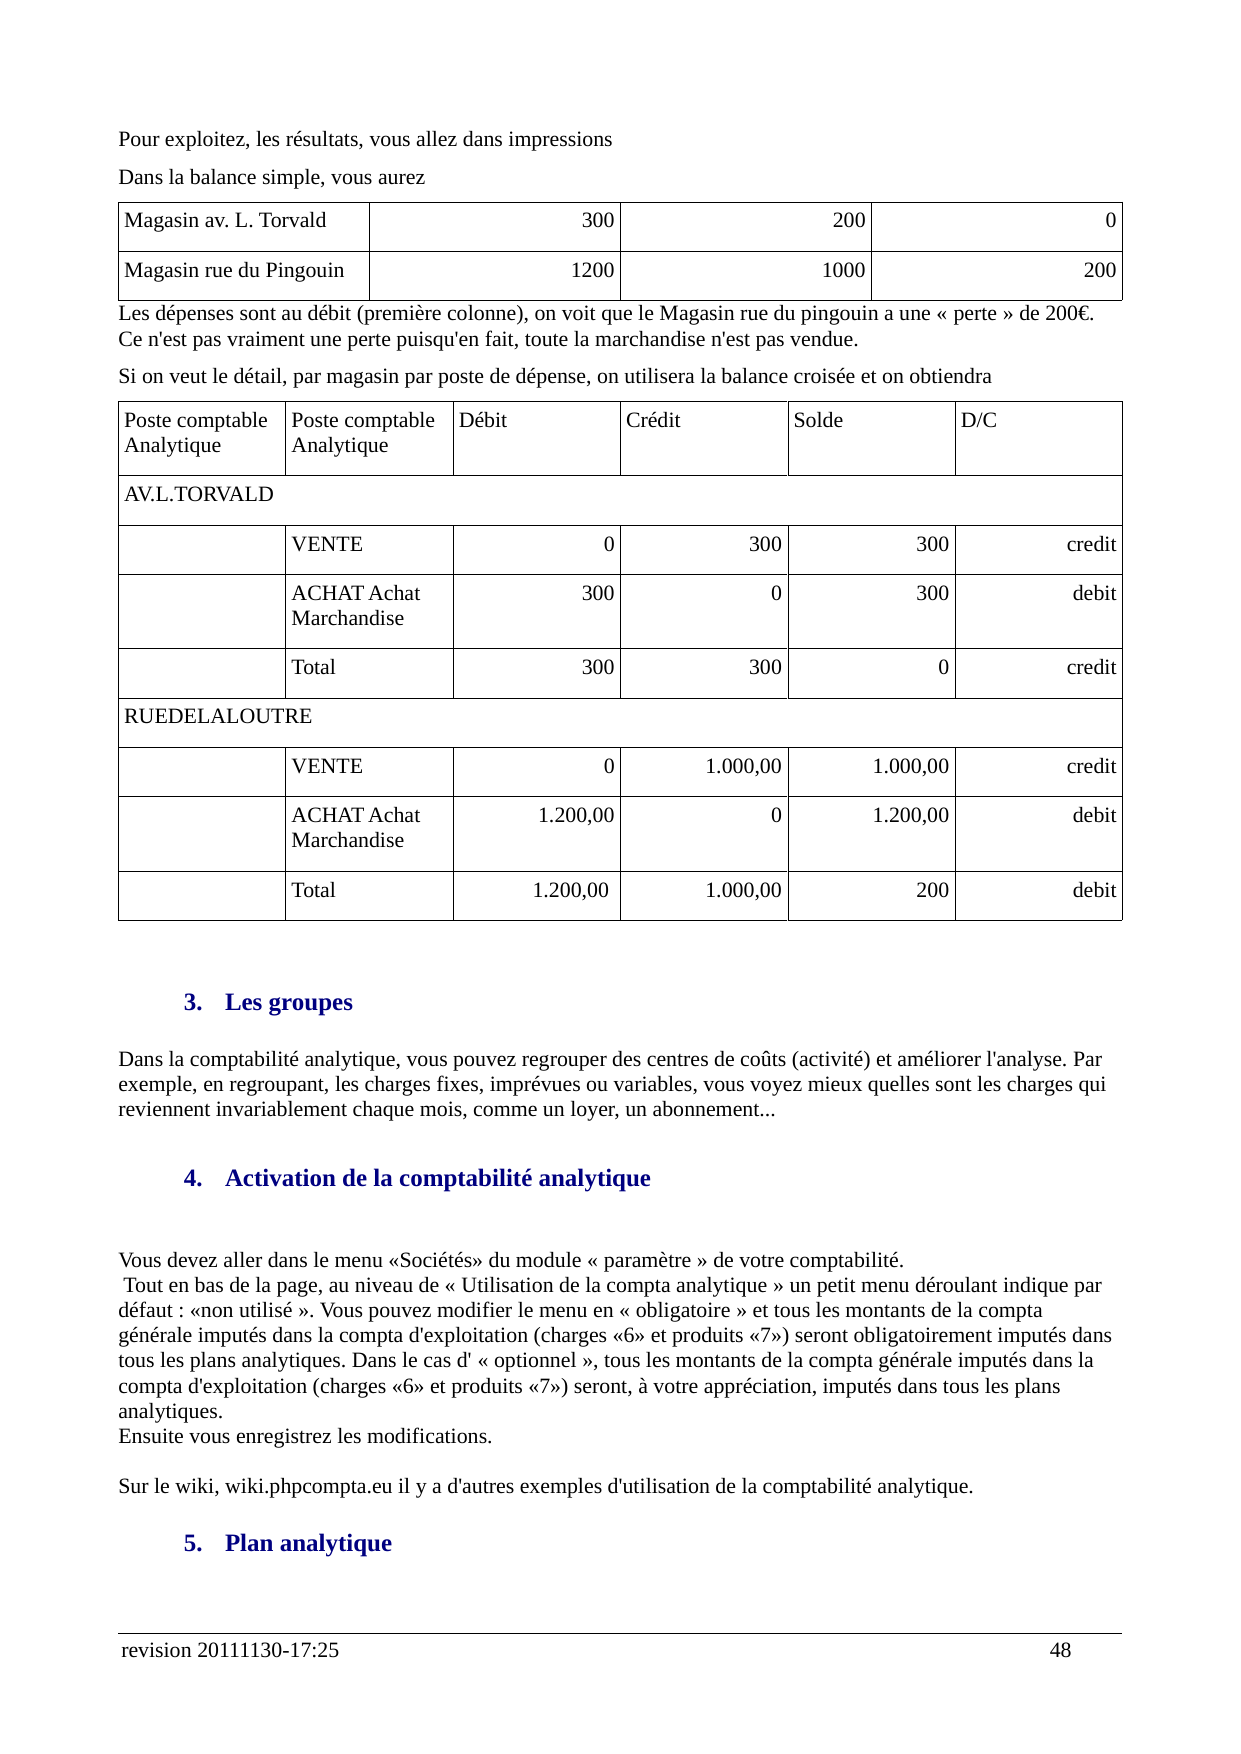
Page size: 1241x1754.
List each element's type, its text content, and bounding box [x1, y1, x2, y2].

table_header 0 [872, 203, 1122, 251]
table_cell 200 [789, 872, 955, 920]
table_cell ACHAT Achat Marchandise [286, 575, 453, 648]
table_cell AV.L.TORVALD [119, 476, 1122, 525]
table_cell 300 [621, 649, 787, 698]
text Tout en bas de la page, au niveau de « Utilisation de la compta analytique » un petit menu déroulant indique par défaut : «non utilisé ». Vous pouvez modifier le menu en « obligatoire » et tous les montants de la compta générale imputés dans la compta d'exploitation (charges «6» et produits «7») seront obligatoirement imputés dans tous les plans analytiques. Dans le cas d' « optionnel », tous les montants de la compta générale imputés dans la compta d'exploitation (charges «6» et produits «7») seront, à votre appréciation, imputés dans tous les plans analytiques. [118, 1272, 1122, 1423]
table_cell VENTE [286, 526, 453, 574]
table_cell 0 [621, 575, 787, 648]
table_header Crédit [621, 402, 787, 475]
table_cell ACHAT Achat Marchandise [286, 797, 453, 871]
table_cell 0 [454, 748, 620, 796]
table_cell debit [956, 797, 1122, 871]
table_cell 300 [621, 526, 787, 574]
subtitle Les groupes [177, 987, 1122, 1016]
table_cell Magasin rue du Pingouin [119, 252, 369, 300]
table_header Poste comptable Analytique [286, 402, 453, 475]
text Dans la balance simple, vous aurez [118, 164, 1122, 189]
table_cell [119, 748, 285, 796]
table_header Poste comptable Analytique [119, 402, 285, 475]
table_cell 1000 [621, 252, 871, 300]
table_cell 0 [621, 797, 787, 871]
table_cell 1.000,00 [621, 872, 787, 920]
table_header Solde [789, 402, 955, 475]
table_cell [119, 797, 285, 871]
table_cell 1200 [370, 252, 620, 300]
text Vous devez aller dans le menu «Sociétés» du module « paramètre » de votre comptabilité. [118, 1247, 1122, 1272]
table_cell 1.200,00 [454, 872, 620, 920]
text Pour exploitez, les résultats, vous allez dans impressions [118, 126, 1122, 151]
table_cell 300 [454, 649, 620, 698]
table_cell [119, 872, 285, 920]
table_cell credit [956, 748, 1122, 796]
table_cell 1.000,00 [789, 748, 955, 796]
subtitle Plan analytique [177, 1528, 1122, 1557]
table_cell debit [956, 872, 1122, 920]
text Si on veut le détail, par magasin par poste de dépense, on utilisera la balance croisée et on obtiendra [118, 363, 1122, 388]
table_header D/C [956, 402, 1122, 475]
table_cell [119, 526, 285, 574]
subtitle Activation de la comptabilité analytique [177, 1163, 1122, 1192]
table_cell credit [956, 526, 1122, 574]
text Dans la comptabilité analytique, vous pouvez regrouper des centres de coûts (activité) et améliorer l'analyse. Par exemple, en regroupant, les charges fixes, imprévues ou variables, vous voyez mieux quelles sont les charges qui reviennent invariablement chaque mois, comme un loyer, un abonnement... [118, 1046, 1122, 1121]
table_cell 0 [789, 649, 955, 698]
table_cell Total [286, 649, 453, 698]
table_cell 1.200,00 [454, 797, 620, 871]
table_cell 300 [454, 575, 620, 648]
text Les dépenses sont au débit (première colonne), on voit que le Magasin rue du pingouin a une « perte » de 200€. Ce n'est pas vraiment une perte puisqu'en fait, toute la marchandise n'est pas vendue. [118, 301, 1122, 351]
table_header 200 [621, 203, 871, 251]
table_cell credit [956, 649, 1122, 698]
text Ensuite vous enregistrez les modifications. [118, 1423, 1122, 1448]
table_cell Total [286, 872, 453, 920]
table_cell debit [956, 575, 1122, 648]
table_cell 300 [789, 575, 955, 648]
table_cell 300 [789, 526, 955, 574]
table_cell 1.200,00 [789, 797, 955, 871]
table_header Magasin av. L. Torvald [119, 203, 369, 251]
table_cell VENTE [286, 748, 453, 796]
table_header Débit [454, 402, 620, 475]
table_cell 1.000,00 [621, 748, 787, 796]
table_cell RUEDELALOUTRE [119, 699, 1122, 747]
table_cell [119, 649, 285, 698]
text Sur le wiki, wiki.phpcompta.eu il y a d'autres exemples d'utilisation de la comptabilité analytique. [118, 1473, 1122, 1499]
table_cell [119, 575, 285, 648]
table_cell 0 [454, 526, 620, 574]
table_cell 200 [872, 252, 1122, 300]
table_header 300 [370, 203, 620, 251]
